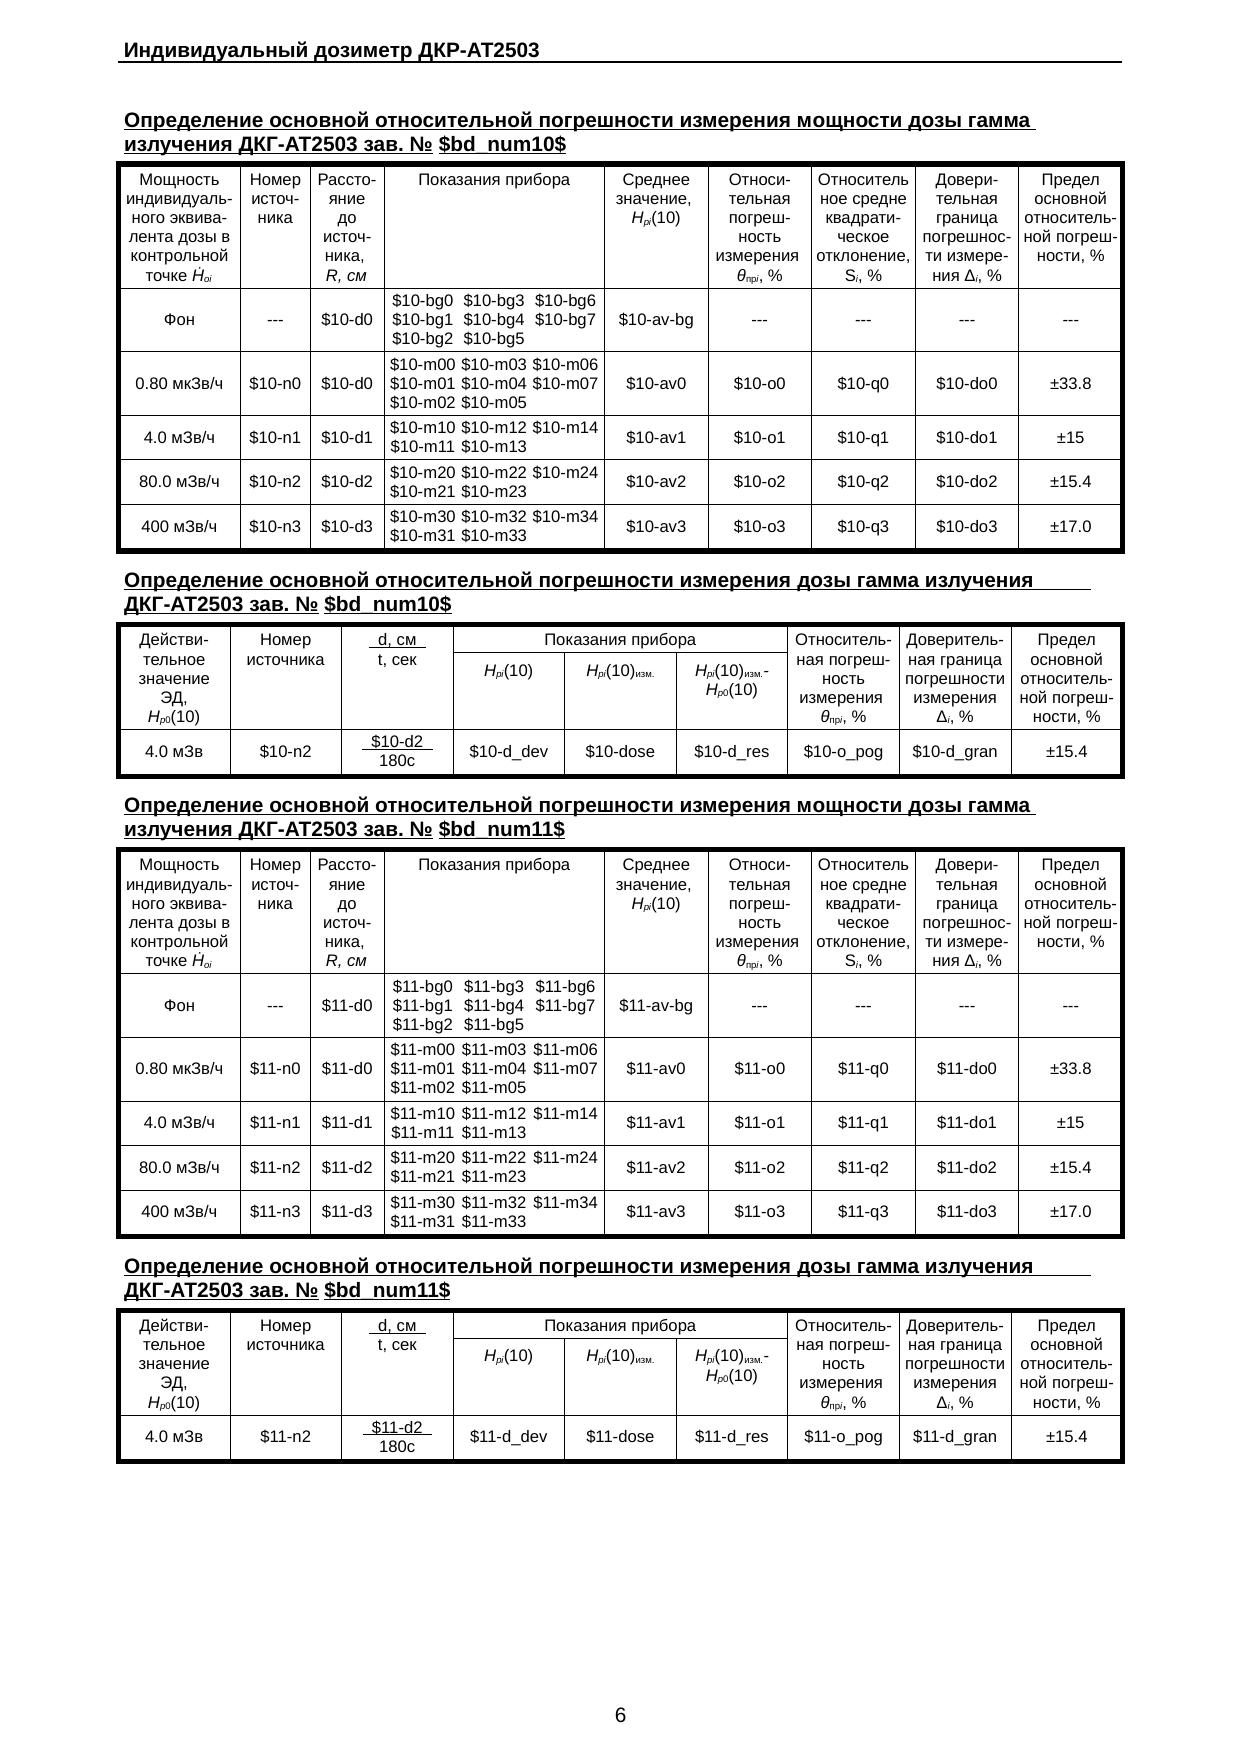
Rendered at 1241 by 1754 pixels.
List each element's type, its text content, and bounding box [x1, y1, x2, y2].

table_cell $10-m30 $10-m31 $10-m32 $10-m33 $10-m34 [385, 505, 604, 548]
table_cell $10-m00 $10-m01 $10-m02 $10-m03 $10-m04 $10-m05 $10-m06 $10-m07 [385, 352, 604, 415]
table_cell $11-d0 [311, 1038, 384, 1101]
table_cell ±33.8 [1019, 352, 1120, 415]
table_cell $10-n3 [241, 505, 310, 548]
table_cell --- [1019, 289, 1120, 351]
table_header Определение основной относительной погрешности измерения мощности дозы гамма излучения ДКГ-АТ2503 зав. № $bd_num10$ [118, 93, 1122, 161]
table_cell $11-av0 [605, 1038, 708, 1101]
table_cell --- [916, 289, 1018, 351]
table_cell $11-n2 [241, 1146, 310, 1189]
table_cell 0.80 мкЗв/ч [121, 352, 240, 415]
table_cell 400 мЗв/ч [121, 1191, 240, 1234]
table_cell 4.0 мЗв/ч [121, 1102, 240, 1145]
table_cell ±17.0 [1019, 505, 1120, 548]
table_cell $10-d_gran [900, 730, 1011, 773]
table_cell $10-do3 [916, 505, 1018, 548]
table_cell Относитель-ная погреш-ность измерения θпрi, % [788, 627, 899, 729]
table_cell $10-d0 [311, 289, 384, 351]
table_cell $10-d1 [311, 416, 384, 459]
table_cell --- [812, 289, 915, 351]
table_header Определение основной относительной погрешности измерения дозы гамма излучения ДКГ-АТ2503 зав. № $bd_num10$ [118, 554, 1122, 622]
table_cell 80.0 мЗв/ч [121, 1146, 240, 1189]
table_cell $11-n2 [231, 1416, 341, 1459]
table_cell Предел основной относитель-ной погреш-ности, % [1019, 852, 1120, 973]
table_cell $11-do0 [916, 1038, 1018, 1101]
table_cell $10-d3 [311, 505, 384, 548]
table_cell d, см t, сек [342, 1313, 453, 1414]
table_cell Довери-тельная граница погрешнос-ти измере-ния Δi, % [916, 852, 1018, 973]
table_cell $10-q0 [812, 352, 915, 415]
table_cell $10-n0 [241, 352, 310, 415]
table_cell $11-d_res [677, 1416, 787, 1459]
table_cell $10-do1 [916, 416, 1018, 459]
table_cell $11-av1 [605, 1102, 708, 1145]
table_cell $10-o3 [709, 505, 811, 548]
table_cell $11-q1 [812, 1102, 915, 1145]
table_cell $11-o0 [709, 1038, 811, 1101]
table_cell $10-d0 [311, 352, 384, 415]
table_cell $10-do2 [916, 460, 1018, 504]
table_cell Фон [121, 974, 240, 1037]
table_cell --- [916, 974, 1018, 1037]
table_cell ±15.4 [1012, 730, 1120, 773]
table_cell $11-o3 [709, 1191, 811, 1234]
table_cell $10-d2 180c [342, 730, 453, 773]
table_cell Предел основной относитель-ной погреш-ности, % [1012, 627, 1120, 729]
table_cell --- [241, 974, 310, 1037]
table_cell $11-q3 [812, 1191, 915, 1234]
table_cell Номер источника [231, 1313, 341, 1414]
table_cell $10-d_dev [454, 730, 564, 773]
table_cell Номер источ-ника [241, 167, 310, 288]
table_cell $10-d2 [311, 460, 384, 504]
table_cell $10-n2 [231, 730, 341, 773]
table_cell Hpi(10) [454, 1339, 564, 1414]
table_cell 4.0 мЗв [121, 1416, 230, 1459]
table_cell $10-q2 [812, 460, 915, 504]
table_cell Фон [121, 289, 240, 351]
table_cell Рассто-яние до источ-ника, R, см [311, 167, 384, 288]
table_cell $11-m00 $11-m01 $11-m02 $11-m03 $11-m04 $11-m05 $11-m06 $11-m07 [385, 1038, 604, 1101]
table_cell $11-d2 [311, 1146, 384, 1189]
table_cell ±33.8 [1019, 1038, 1120, 1101]
table_cell Мощность индивидуаль-ного эквива-лента дозы в контрольной точке Ḣoi [121, 852, 240, 973]
table_cell $10-n2 [241, 460, 310, 504]
table_cell $10-o0 [709, 352, 811, 415]
table_cell Мощность индивидуаль-ного эквива-лента дозы в контрольной точке Ḣoi [121, 167, 240, 288]
table_cell Hpi(10)изм.-Hp0(10) [677, 653, 787, 729]
table_cell $11-do2 [916, 1146, 1018, 1189]
table_cell $11-d2 180c [342, 1416, 453, 1459]
table_cell $11-av2 [605, 1146, 708, 1189]
table_cell $10-av0 [605, 352, 708, 415]
table_cell $10-o_pog [788, 730, 899, 773]
table_cell $11-q2 [812, 1146, 915, 1189]
table_cell Действи-тельное значение ЭД, Hp0(10) [121, 627, 230, 729]
table_cell $11-o1 [709, 1102, 811, 1145]
table_cell $10-do0 [916, 352, 1018, 415]
table_cell Среднее значение, Hpi(10) [605, 852, 708, 973]
table_cell Hpi(10) [454, 653, 564, 729]
table_cell ±15.4 [1012, 1416, 1120, 1459]
table_cell Относитель-ная погреш-ность измерения θпрi, % [788, 1313, 899, 1414]
table_cell $10-o1 [709, 416, 811, 459]
table_cell 400 мЗв/ч [121, 505, 240, 548]
table_cell $10-o2 [709, 460, 811, 504]
table_cell Номер источника [231, 627, 341, 729]
table_cell 4.0 мЗв/ч [121, 416, 240, 459]
table_cell $11-do3 [916, 1191, 1018, 1234]
table_cell $11-av-bg [605, 974, 708, 1037]
table_cell ±15.4 [1019, 460, 1120, 504]
table_cell $11-q0 [812, 1038, 915, 1101]
table_cell $10-d_res [677, 730, 787, 773]
table_cell $11-av3 [605, 1191, 708, 1234]
table_cell Hpi(10)изм.-Hp0(10) [677, 1339, 787, 1414]
table_cell $11-d3 [311, 1191, 384, 1234]
table_cell $11-d_gran [900, 1416, 1011, 1459]
table_cell 4.0 мЗв [121, 730, 230, 773]
table_cell 0.80 мкЗв/ч [121, 1038, 240, 1101]
table_cell 80.0 мЗв/ч [121, 460, 240, 504]
table_cell Действи-тельное значение ЭД, Hp0(10) [121, 1313, 230, 1414]
table_cell $10-q1 [812, 416, 915, 459]
table_cell --- [241, 289, 310, 351]
table_cell $11-do1 [916, 1102, 1018, 1145]
table_cell $11-bg0 $11-bg1 $11-bg2 $11-bg3 $11-bg4 $11-bg5 $11-bg6 $11-bg7 [385, 974, 604, 1037]
table_cell $10-av-bg [605, 289, 708, 351]
table_cell $10-n1 [241, 416, 310, 459]
table_cell Предел основной относитель-ной погреш-ности, % [1012, 1313, 1120, 1414]
table_cell $11-m10 $11-m11 $11-m12 $11-m13 $11-m14 [385, 1102, 604, 1145]
table_cell Довери-тельная граница погрешнос-ти измере-ния Δi, % [916, 167, 1018, 288]
table_cell $11-d1 [311, 1102, 384, 1145]
table_cell Показания прибора [454, 1313, 787, 1338]
table_cell $10-m20 $10-m21 $10-m22 $10-m23 $10-m24 [385, 460, 604, 504]
table_cell $11-n1 [241, 1102, 310, 1145]
table_cell $11-m30 $11-m31 $11-m32 $11-m33 $11-m34 [385, 1191, 604, 1234]
table_cell ±15 [1019, 1102, 1120, 1145]
table_cell $11-d_dev [454, 1416, 564, 1459]
table_cell $11-m20 $11-m21 $11-m22 $11-m23 $11-m24 [385, 1146, 604, 1189]
table_cell Относительное средне квадрати-ческое отклонение, Si, % [812, 167, 915, 288]
table_cell Рассто-яние до источ-ника, R, см [311, 852, 384, 973]
table_cell Hpi(10)изм. [565, 653, 676, 729]
table_cell Относительное средне квадрати-ческое отклонение, Si, % [812, 852, 915, 973]
table_cell $11-o_pog [788, 1416, 899, 1459]
table_cell ±15.4 [1019, 1146, 1120, 1189]
table_cell --- [812, 974, 915, 1037]
table_cell Доверитель-ная граница погрешности измерения Δi, % [900, 1313, 1011, 1414]
table_cell $10-bg0 $10-bg1 $10-bg2 $10-bg3 $10-bg4 $10-bg5 $10-bg6 $10-bg7 [385, 289, 604, 351]
table_cell Доверитель-ная граница погрешности измерения Δi, % [900, 627, 1011, 729]
table_cell $11-dose [565, 1416, 676, 1459]
table_cell $10-dose [565, 730, 676, 773]
table_header Определение основной относительной погрешности измерения дозы гамма излучения ДКГ-АТ2503 зав. № $bd_num11$ [118, 1239, 1122, 1307]
table_cell Номер источ-ника [241, 852, 310, 973]
table_cell ±15 [1019, 416, 1120, 459]
table_cell Показания прибора [385, 852, 604, 973]
table_cell Показания прибора [454, 627, 787, 652]
table_cell $10-av1 [605, 416, 708, 459]
table_header Определение основной относительной погрешности измерения мощности дозы гамма излучения ДКГ-АТ2503 зав. № $bd_num11$ [118, 779, 1122, 847]
table_cell Среднее значение, Hpi(10) [605, 167, 708, 288]
table_cell $10-av2 [605, 460, 708, 504]
table_cell $11-n0 [241, 1038, 310, 1101]
table_cell $10-m10 $10-m11 $10-m12 $10-m13 $10-m14 [385, 416, 604, 459]
table_cell ±17.0 [1019, 1191, 1120, 1234]
table_cell $11-o2 [709, 1146, 811, 1189]
table_cell --- [709, 289, 811, 351]
table_cell --- [709, 974, 811, 1037]
table_cell Относи-тельная погреш-ность измерения θпрi, % [709, 852, 811, 973]
table_cell $11-n3 [241, 1191, 310, 1234]
table_cell $11-d0 [311, 974, 384, 1037]
table_cell --- [1019, 974, 1120, 1037]
table_cell Показания прибора [385, 167, 604, 288]
table_cell Hpi(10)изм. [565, 1339, 676, 1414]
table_cell Относи-тельная погреш-ность измерения θпрi, % [709, 167, 811, 288]
table_cell d, см t, сек [342, 627, 453, 729]
table_cell $10-q3 [812, 505, 915, 548]
table_cell Предел основной относитель-ной погреш-ности, % [1019, 167, 1120, 288]
table_cell $10-av3 [605, 505, 708, 548]
